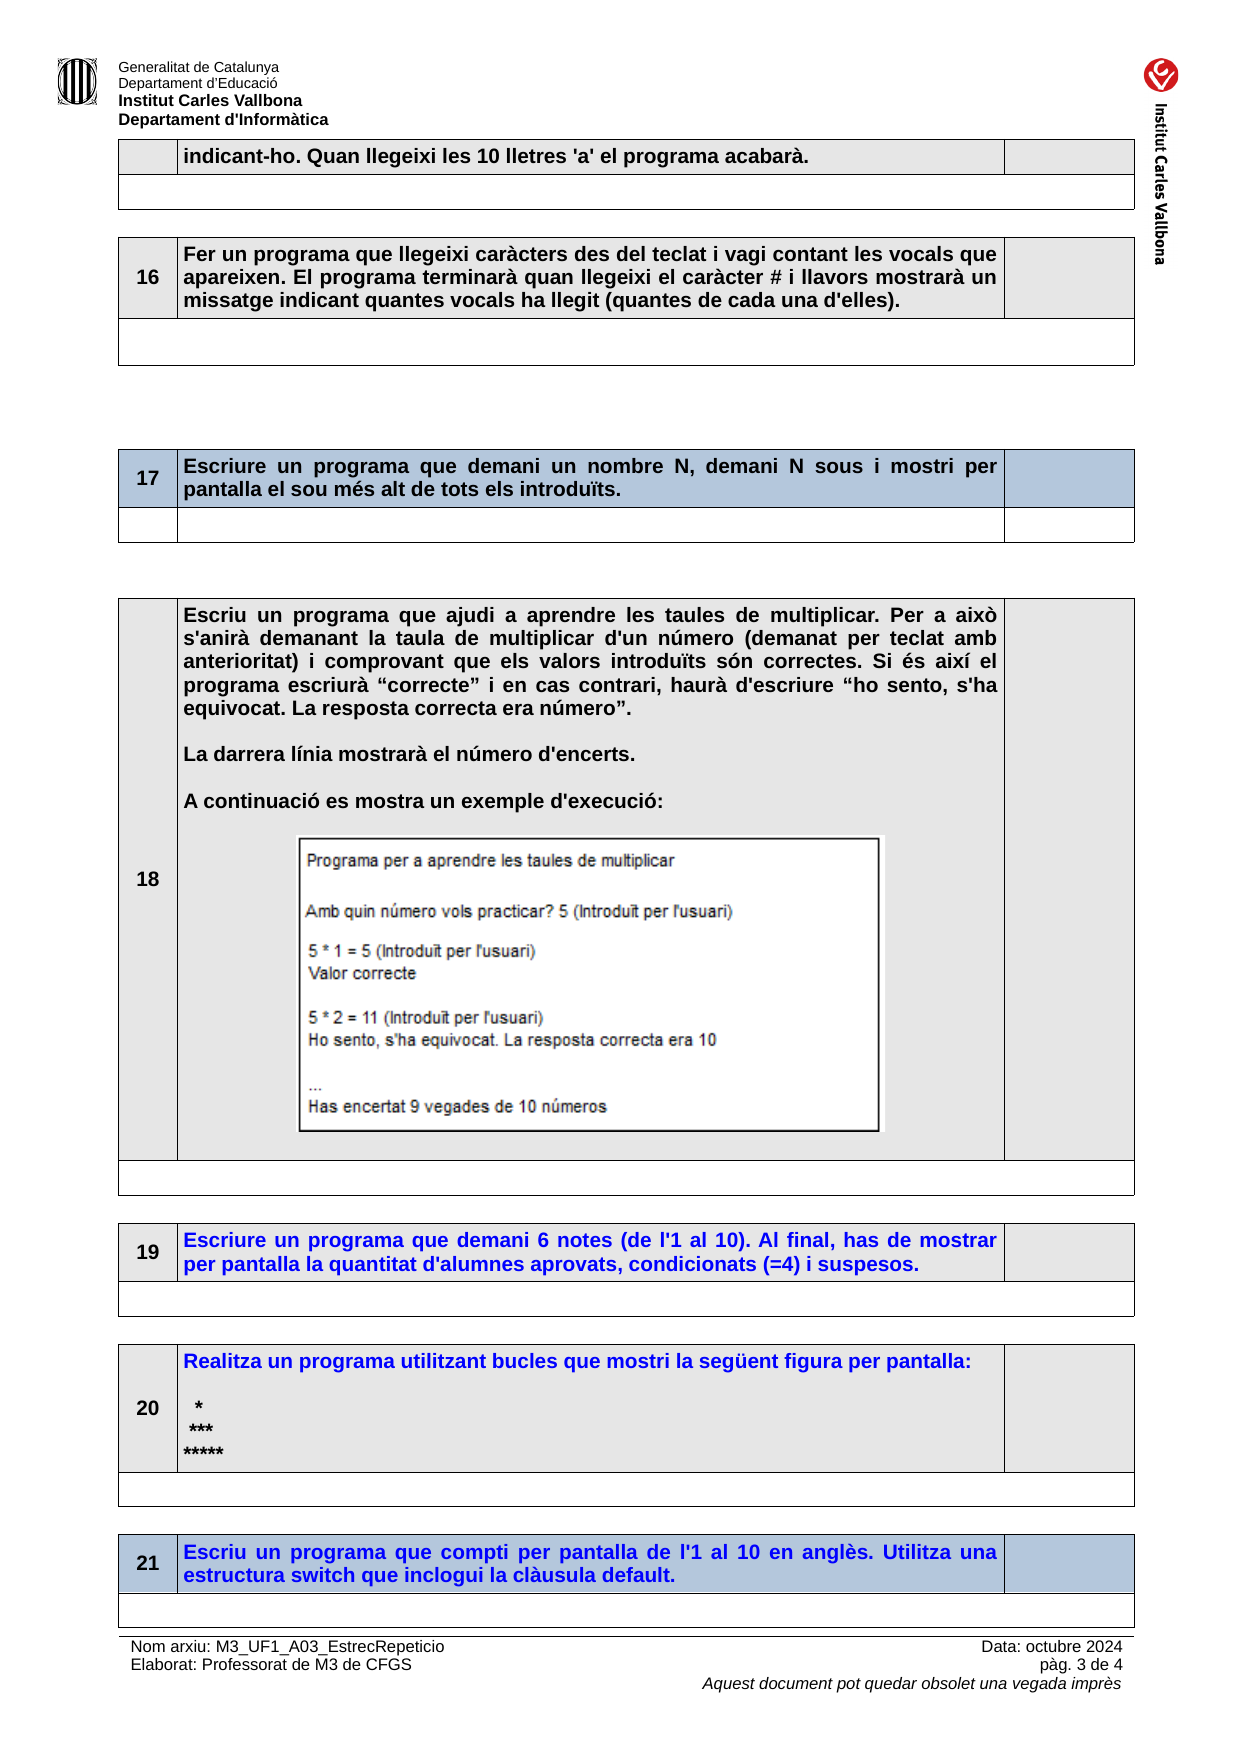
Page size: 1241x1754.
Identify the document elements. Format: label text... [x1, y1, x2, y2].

table_cell [178, 508, 1004, 542]
table_header Realitza un programa utilitzant bucles que mostri la següent figura per pantalla: * *** ***** [178, 1345, 1004, 1472]
table_header [1005, 1345, 1134, 1472]
table_header [1005, 1535, 1134, 1592]
table_header Fer un programa que llegeixi caràcters des del teclat i vagi contant les vocals que apareixen. El programa terminarà quan llegeixi el caràcter # i llavors mostrarà un missatge indicant quantes vocals ha llegit (quantes de cada una d'elles). [178, 238, 1004, 318]
table_header [1005, 599, 1134, 1160]
table_header 17 [119, 450, 177, 507]
table_cell [1005, 508, 1134, 542]
table_header Escriu un programa que ajudi a aprendre les taules de multiplicar. Per a això s'anirà demanant la taula de multiplicar d'un número (demanat per teclat amb anterioritat) i comprovant que els valors introduïts són correctes. Si és així el programa escriurà “correcte” i en cas contrari, haurà d'escriure “ho sento, s'ha equivocat. La resposta correcta era número”. La darrera línia mostrarà el número d'encerts. A continuació es mostra un exemple d'execució: [178, 599, 1004, 1160]
table_header [1005, 1224, 1134, 1281]
picture [57, 58, 97, 105]
table_header 19 [119, 1224, 177, 1281]
table_header Escriu un programa que compti per pantalla de l'1 al 10 en anglès. Utilitza una estructura switch que inclogui la clàusula default. [178, 1535, 1004, 1592]
table_cell [119, 1473, 1134, 1506]
table_header [119, 140, 177, 174]
table_cell [119, 508, 177, 542]
table_header Escriure un programa que demani 6 notes (de l'1 al 10). Al final, has de mostrar per pantalla la quantitat d'alumnes aprovats, condicionats (=4) i suspesos. [178, 1224, 1004, 1281]
table_header 21 [119, 1535, 177, 1592]
table_header 16 [119, 238, 177, 318]
table_cell [119, 319, 1134, 365]
table_header indicant-ho. Quan llegeixi les 10 lletres 'a' el programa acabarà. [178, 140, 1004, 174]
table_header [1005, 140, 1134, 174]
table_header [1005, 238, 1134, 318]
table_cell [119, 1161, 1134, 1195]
table_cell [119, 1594, 1134, 1627]
picture [1143, 57, 1179, 269]
table_header 20 [119, 1345, 177, 1472]
table_header Escriure un programa que demani un nombre N, demani N sous i mostri per pantalla el sou més alt de tots els introduïts. [178, 450, 1004, 507]
table_header 18 [119, 599, 177, 1160]
table_cell [119, 175, 1134, 208]
table_header [1005, 450, 1134, 507]
table_cell [119, 1282, 1134, 1316]
